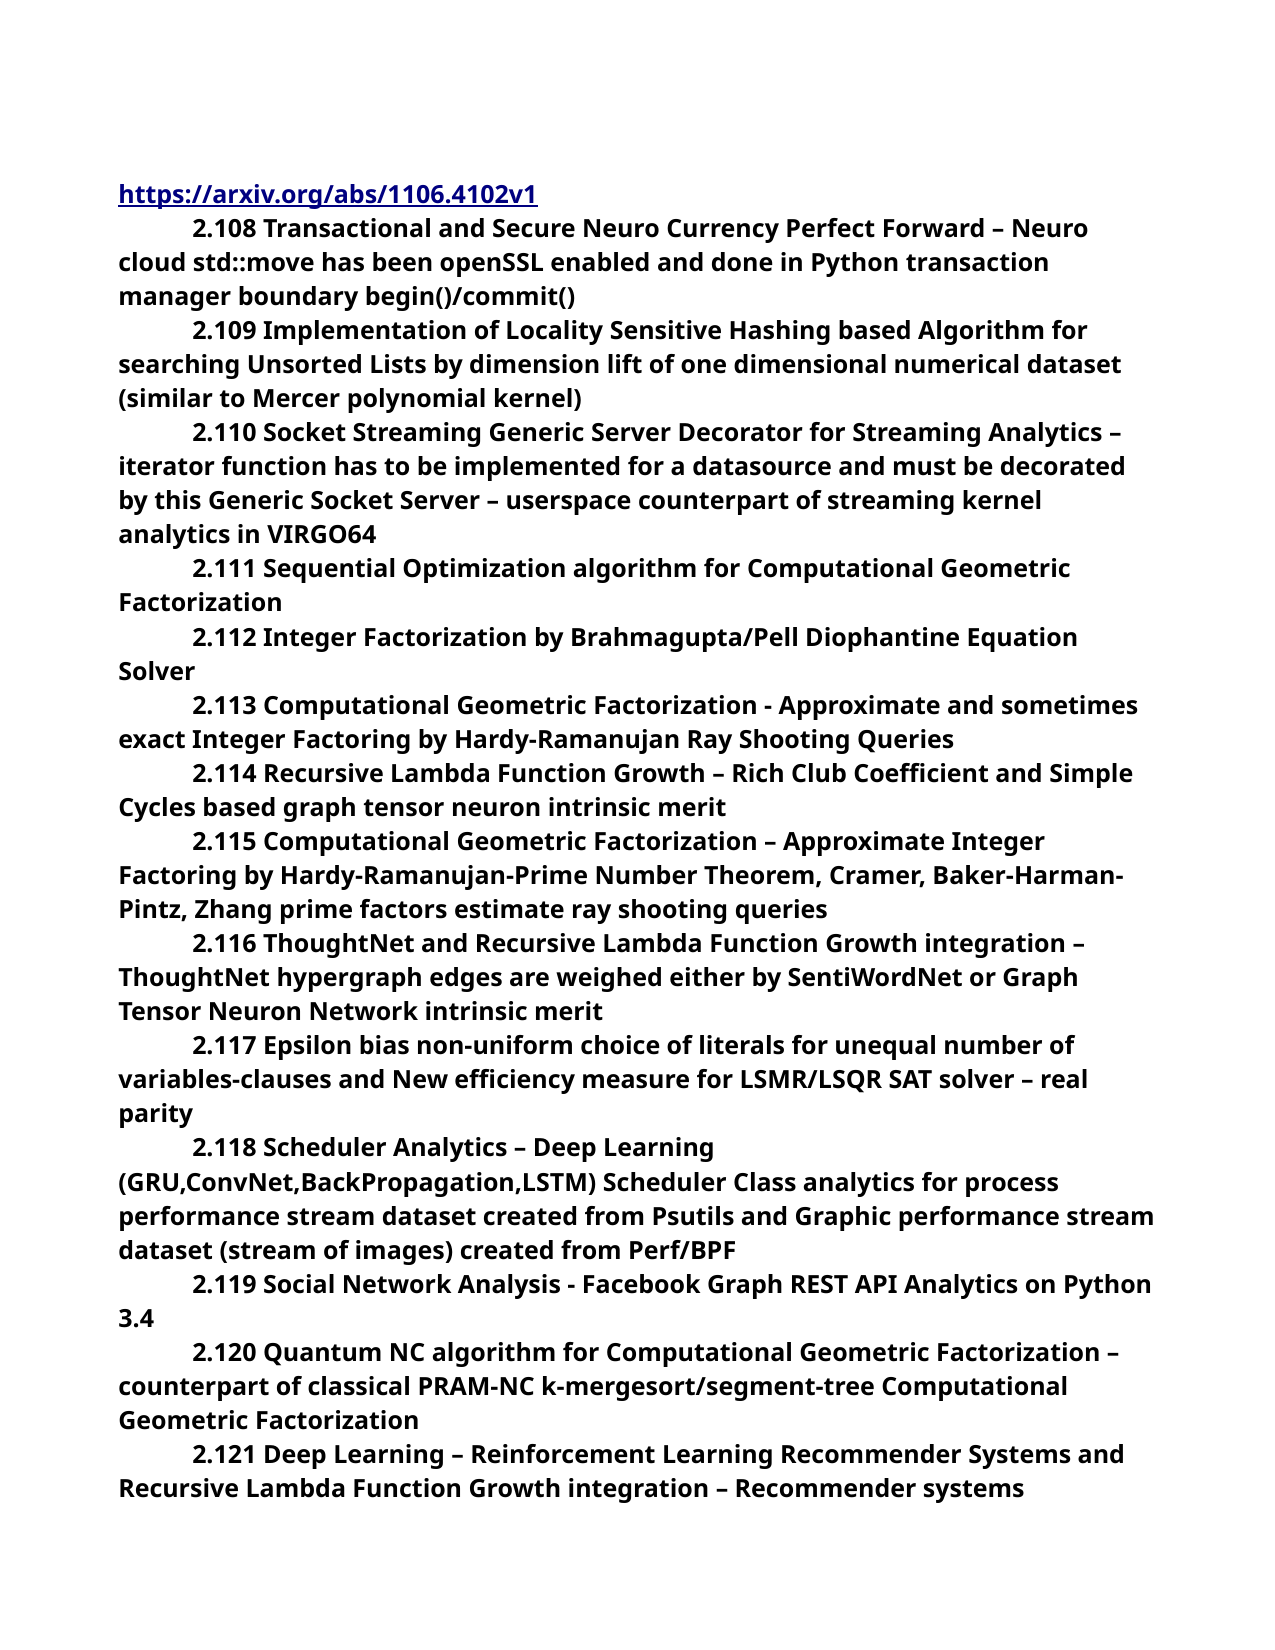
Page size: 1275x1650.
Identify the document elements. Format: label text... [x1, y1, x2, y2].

text 2.113 Computational Geometric Factorization - Approximate and sometimes exact Integer Factoring by Hardy-Ramanujan Ray Shooting Queries [118, 687, 1157, 755]
text 2.112 Integer Factorization by Brahmagupta/Pell Diophantine Equation Solver [118, 619, 1157, 687]
text 2.117 Epsilon bias non-uniform choice of literals for unequal number of variables-clauses and New efficiency measure for LSMR/LSQR SAT solver – real parity [118, 1028, 1157, 1130]
text https://arxiv.org/abs/1106.4102v1 [118, 176, 1157, 210]
text 2.118 Scheduler Analytics – Deep Learning (GRU,ConvNet,BackPropagation,LSTM) Scheduler Class analytics for process performance stream dataset created from Psutils and Graphic performance stream dataset (stream of images) created from Perf/BPF [118, 1130, 1157, 1266]
text 2.110 Socket Streaming Generic Server Decorator for Streaming Analytics – iterator function has to be implemented for a datasource and must be decorated by this Generic Socket Server – userspace counterpart of streaming kernel analytics in VIRGO64 [118, 415, 1157, 551]
text 2.114 Recursive Lambda Function Growth – Rich Club Coefficient and Simple Cycles based graph tensor neuron intrinsic merit [118, 755, 1157, 823]
text 2.120 Quantum NC algorithm for Computational Geometric Factorization – counterpart of classical PRAM-NC k-mergesort/segment-tree Computational Geometric Factorization [118, 1334, 1157, 1437]
text 2.115 Computational Geometric Factorization – Approximate Integer Factoring by Hardy-Ramanujan-Prime Number Theorem, Cramer, Baker-Harman-Pintz, Zhang prime factors estimate ray shooting queries [118, 823, 1157, 926]
text 2.111 Sequential Optimization algorithm for Computational Geometric Factorization [118, 551, 1157, 619]
text 2.121 Deep Learning – Reinforcement Learning Recommender Systems and Recursive Lambda Function Growth integration – Recommender systems [118, 1437, 1157, 1505]
text 2.108 Transactional and Secure Neuro Currency Perfect Forward – Neuro cloud std::move has been openSSL enabled and done in Python transaction manager boundary begin()/commit() [118, 210, 1157, 313]
text 2.116 ThoughtNet and Recursive Lambda Function Growth integration – ThoughtNet hypergraph edges are weighed either by SentiWordNet or Graph Tensor Neuron Network intrinsic merit [118, 926, 1157, 1028]
text 2.119 Social Network Analysis - Facebook Graph REST API Analytics on Python 3.4 [118, 1266, 1157, 1334]
text 2.109 Implementation of Locality Sensitive Hashing based Algorithm for searching Unsorted Lists by dimension lift of one dimensional numerical dataset (similar to Mercer polynomial kernel) [118, 313, 1157, 415]
